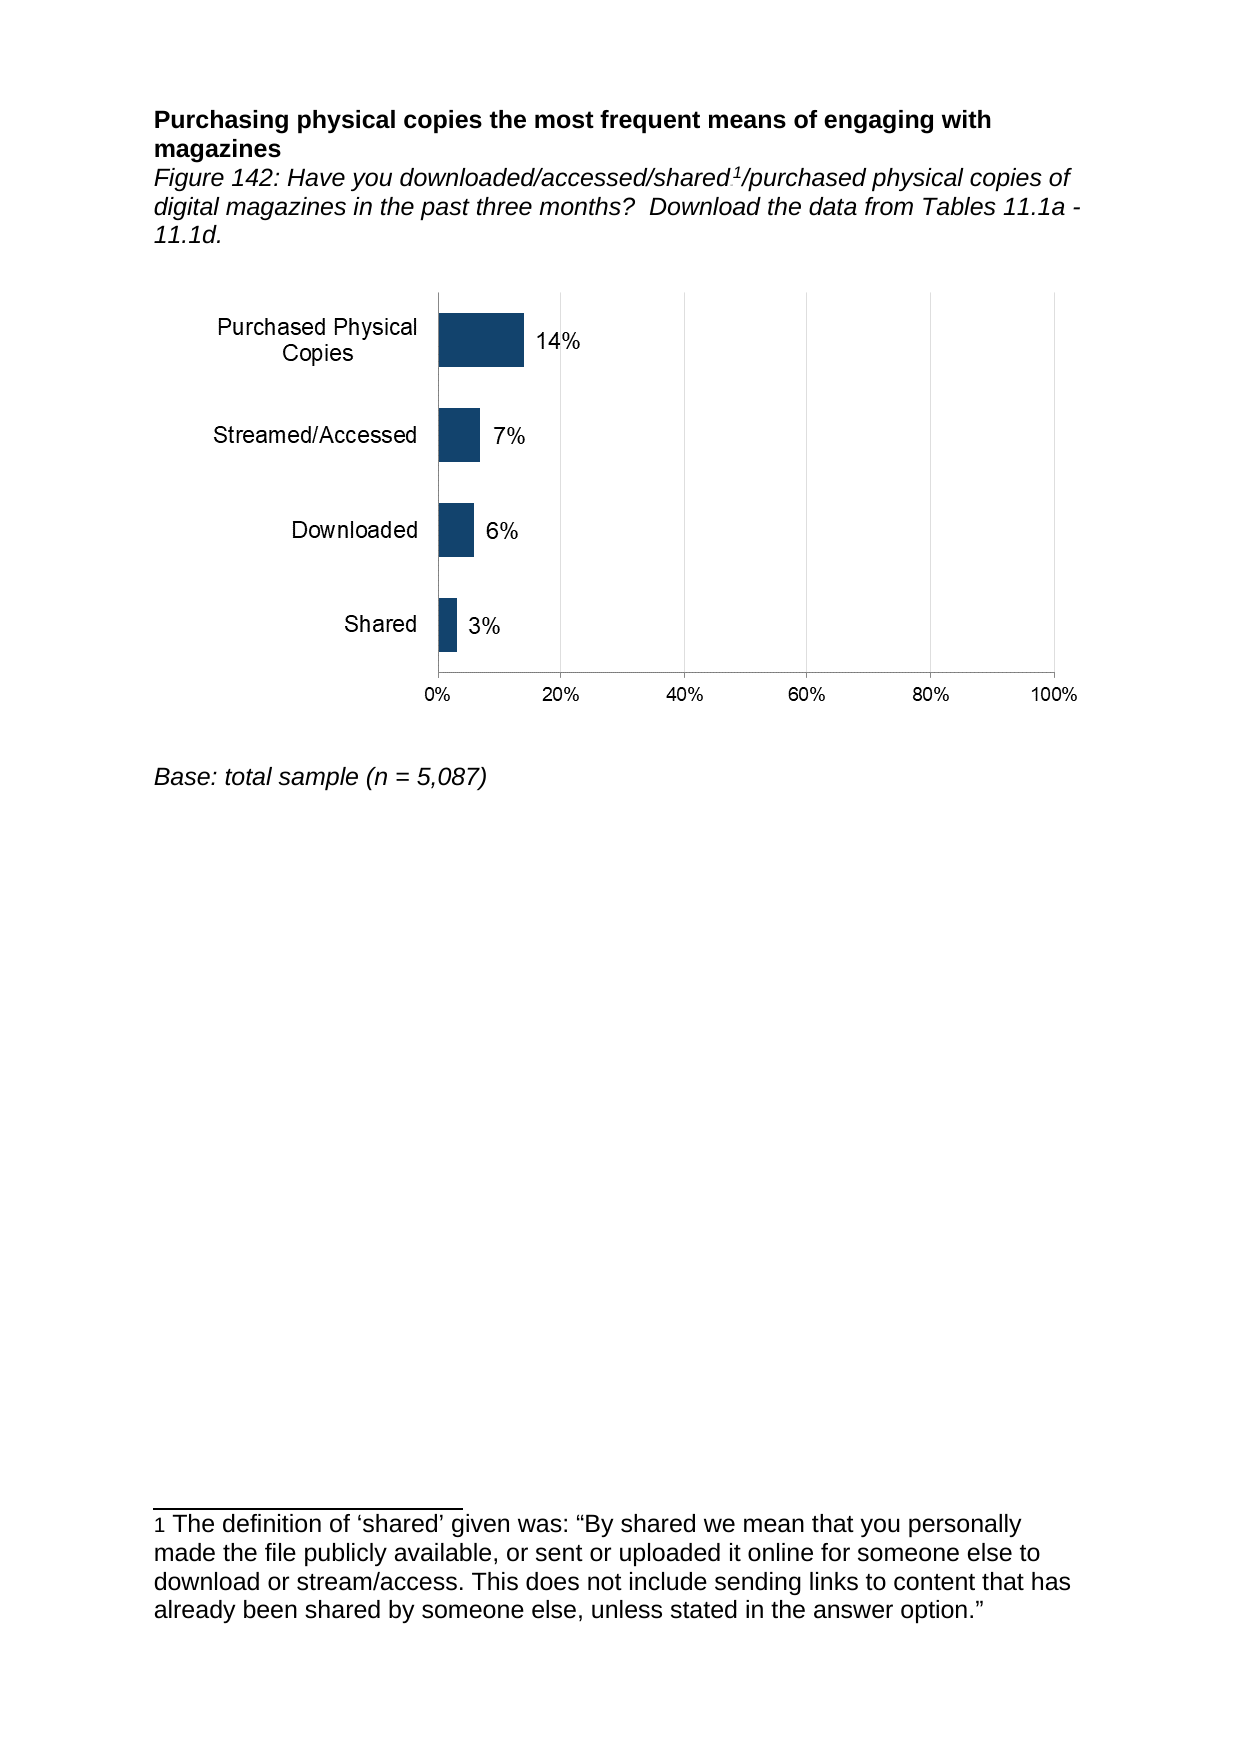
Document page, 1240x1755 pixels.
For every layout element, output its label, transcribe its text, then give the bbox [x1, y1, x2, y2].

subtitle Purchasing physical copies the most frequent means of engaging with magazines [153, 106, 1089, 163]
text Figure 142: Have you downloaded/accessed/shared0F/purchased physical copies of digital magazines in the past three months? Download the data from Tables 11.1a - 11.1d. [153, 163, 1089, 249]
text The definition of ‘shared’ given was: “By shared we mean that you personally made the file publicly available, or sent or uploaded it online for someone else to download or stream/access. This does not include sending links to content that has already been shared by someone else, unless stated in the answer option.” [153, 1509, 1089, 1624]
text Base: total sample (n = 5,087) [153, 762, 1089, 791]
